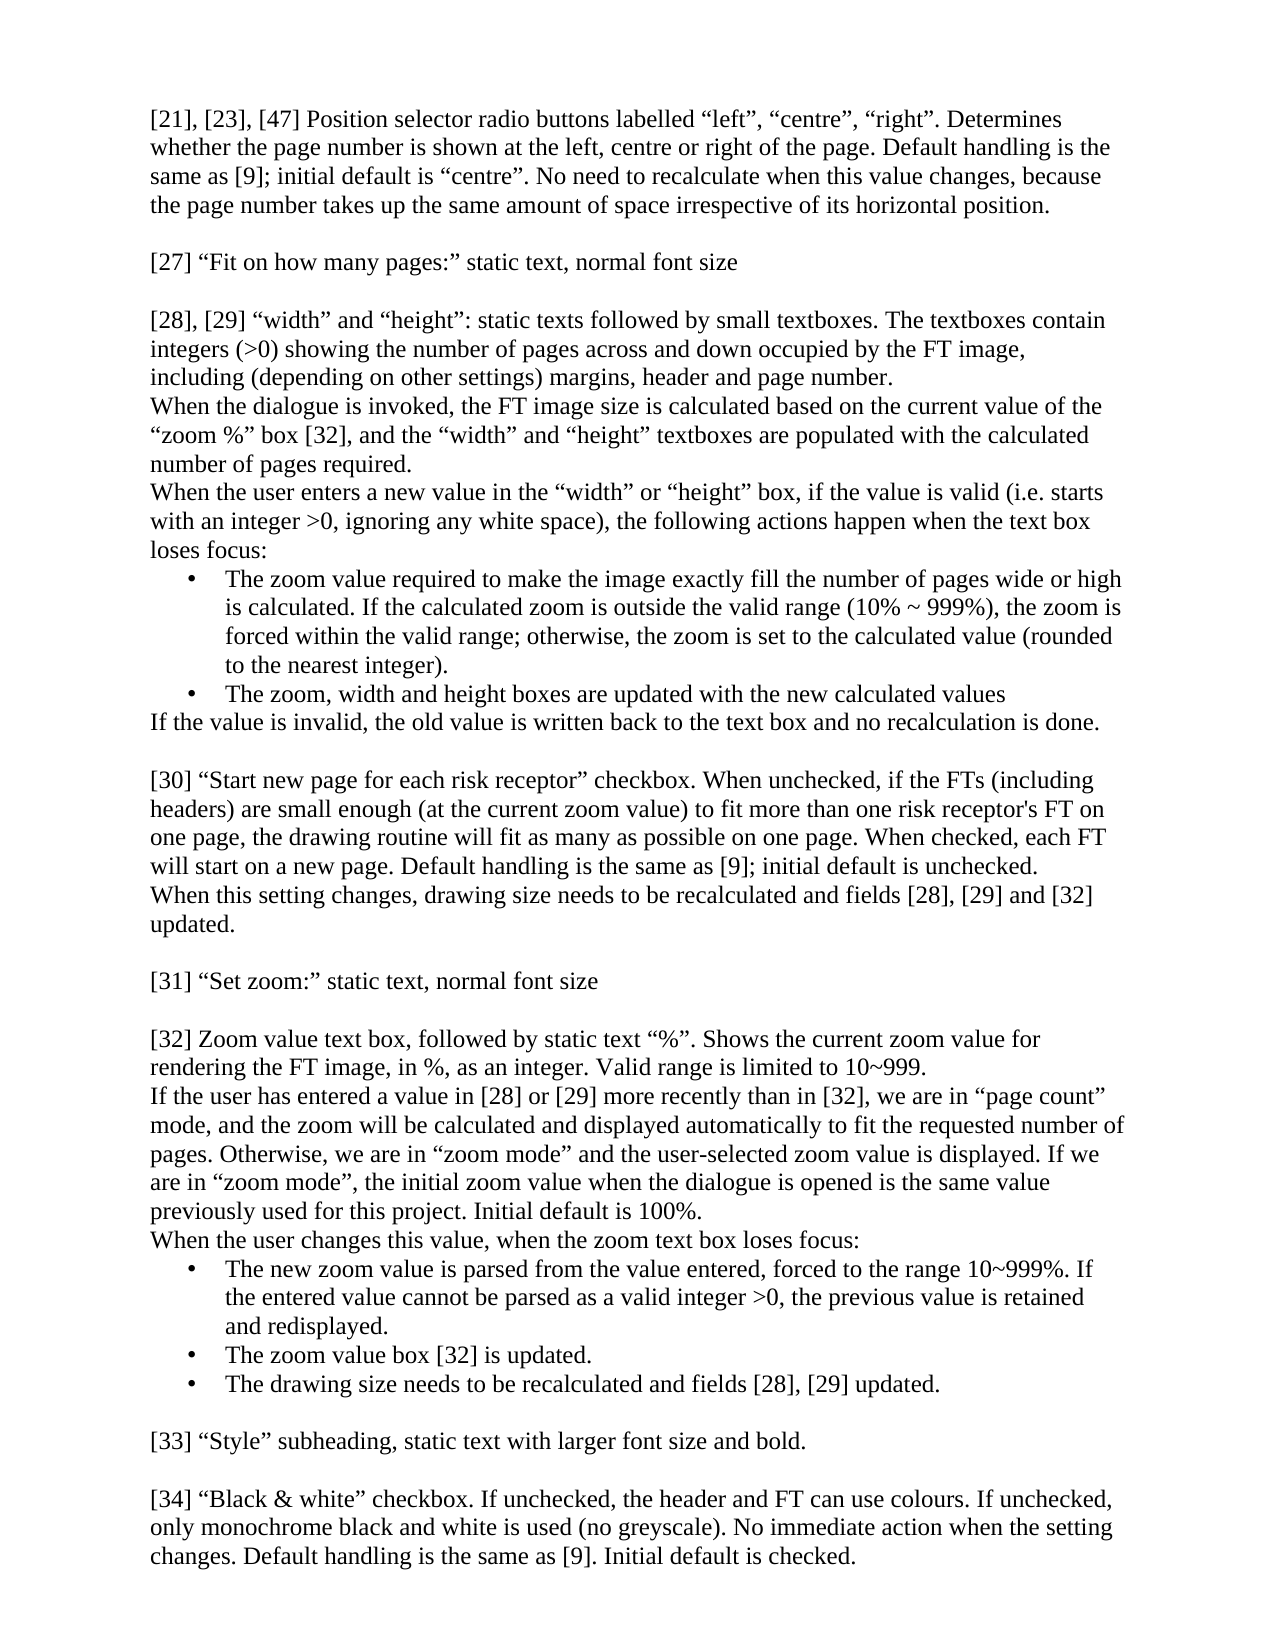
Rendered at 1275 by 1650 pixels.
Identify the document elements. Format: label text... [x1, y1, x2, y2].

text [30] “Start new page for each risk receptor” checkbox. When unchecked, if the FTs (including headers) are small enough (at the current zoom value) to fit more than one risk receptor's FT on one page, the drawing routine will fit as many as possible on one page. When checked, each FT will start on a new page. Default handling is the same as [9]; initial default is unchecked. [150, 765, 1125, 880]
list The zoom, width and height boxes are updated with the new calculated values [187, 679, 1125, 707]
text [33] “Style” subheading, static text with larger font size and bold. [150, 1426, 1125, 1455]
text [27] “Fit on how many pages:” static text, normal font size [150, 247, 1125, 276]
list The new zoom value is parsed from the value entered, forced to the range 10~999%. If the entered value cannot be parsed as a valid integer >0, the previous value is retained and redisplayed. [187, 1254, 1125, 1340]
text When the dialogue is invoked, the FT image size is calculated based on the current value of the “zoom %” box [32], and the “width” and “height” textboxes are populated with the calculated number of pages required. [150, 391, 1125, 477]
text When the user changes this value, when the zoom text box loses focus: [150, 1225, 1125, 1254]
text [31] “Set zoom:” static text, normal font size [150, 966, 1125, 995]
text [32] Zoom value text box, followed by static text “%”. Shows the current zoom value for rendering the FT image, in %, as an integer. Valid range is limited to 10~999. [150, 1024, 1125, 1081]
text When the user enters a new value in the “width” or “height” box, if the value is valid (i.e. starts with an integer >0, ignoring any white space), the following actions happen when the text box loses focus: [150, 477, 1125, 564]
text [34] “Black & white” checkbox. If unchecked, the header and FT can use colours. If unchecked, only monochrome black and white is used (no greyscale). No immediate action when the setting changes. Default handling is the same as [9]. Initial default is checked. [150, 1484, 1125, 1570]
list The zoom value box [32] is updated. [187, 1340, 1125, 1369]
list The drawing size needs to be recalculated and fields [28], [29] updated. [187, 1369, 1125, 1397]
list The zoom value required to make the image exactly fill the number of pages wide or high is calculated. If the calculated zoom is outside the valid range (10% ~ 999%), the zoom is forced within the valid range; otherwise, the zoom is set to the calculated value (rounded to the nearest integer). [187, 564, 1125, 679]
text [21], [23], [47] Position selector radio buttons labelled “left”, “centre”, “right”. Determines whether the page number is shown at the left, centre or right of the page. Default handling is the same as [9]; initial default is “centre”. No need to recalculate when this value changes, because the page number takes up the same amount of space irrespective of its horizontal position. [150, 104, 1125, 219]
text If the value is invalid, the old value is written back to the text box and no recalculation is done. [150, 707, 1125, 736]
text If the user has entered a value in [28] or [29] more recently than in [32], we are in “page count” mode, and the zoom will be calculated and displayed automatically to fit the requested number of pages. Otherwise, we are in “zoom mode” and the user-selected zoom value is displayed. If we are in “zoom mode”, the initial zoom value when the dialogue is opened is the same value previously used for this project. Initial default is 100%. [150, 1081, 1125, 1225]
text [28], [29] “width” and “height”: static texts followed by small textboxes. The textboxes contain integers (>0) showing the number of pages across and down occupied by the FT image, including (depending on other settings) margins, header and page number. [150, 305, 1125, 391]
text When this setting changes, drawing size needs to be recalculated and fields [28], [29] and [32] updated. [150, 880, 1125, 937]
